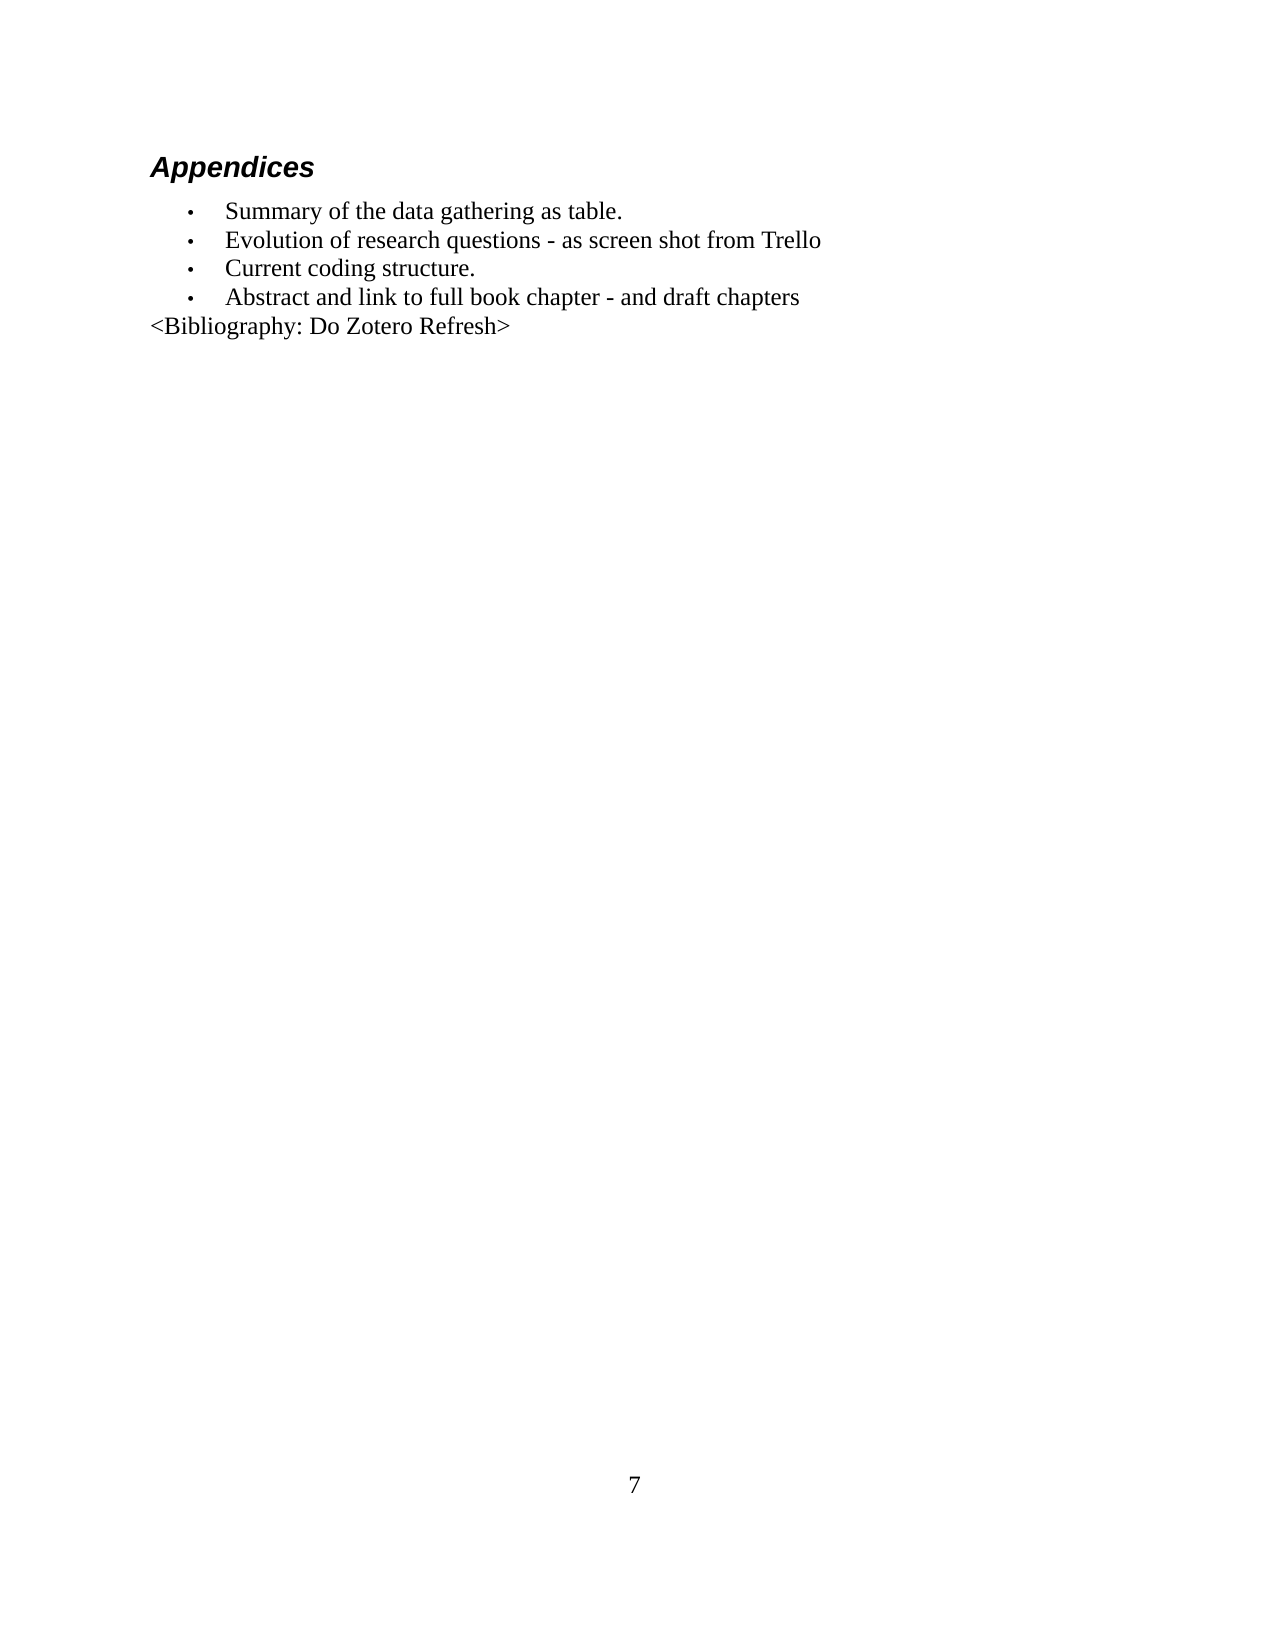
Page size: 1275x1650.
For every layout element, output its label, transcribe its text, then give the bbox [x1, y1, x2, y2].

list Current coding structure. [187, 253, 1125, 282]
list Evolution of research questions - as screen shot from Trello [187, 225, 1125, 253]
list Summary of the data gathering as table. [187, 196, 1125, 225]
list Abstract and link to full book chapter - and draft chapters [187, 282, 1125, 311]
text <Bibliography: Do Zotero Refresh> [150, 311, 1125, 340]
subtitle Appendices [150, 150, 1125, 183]
